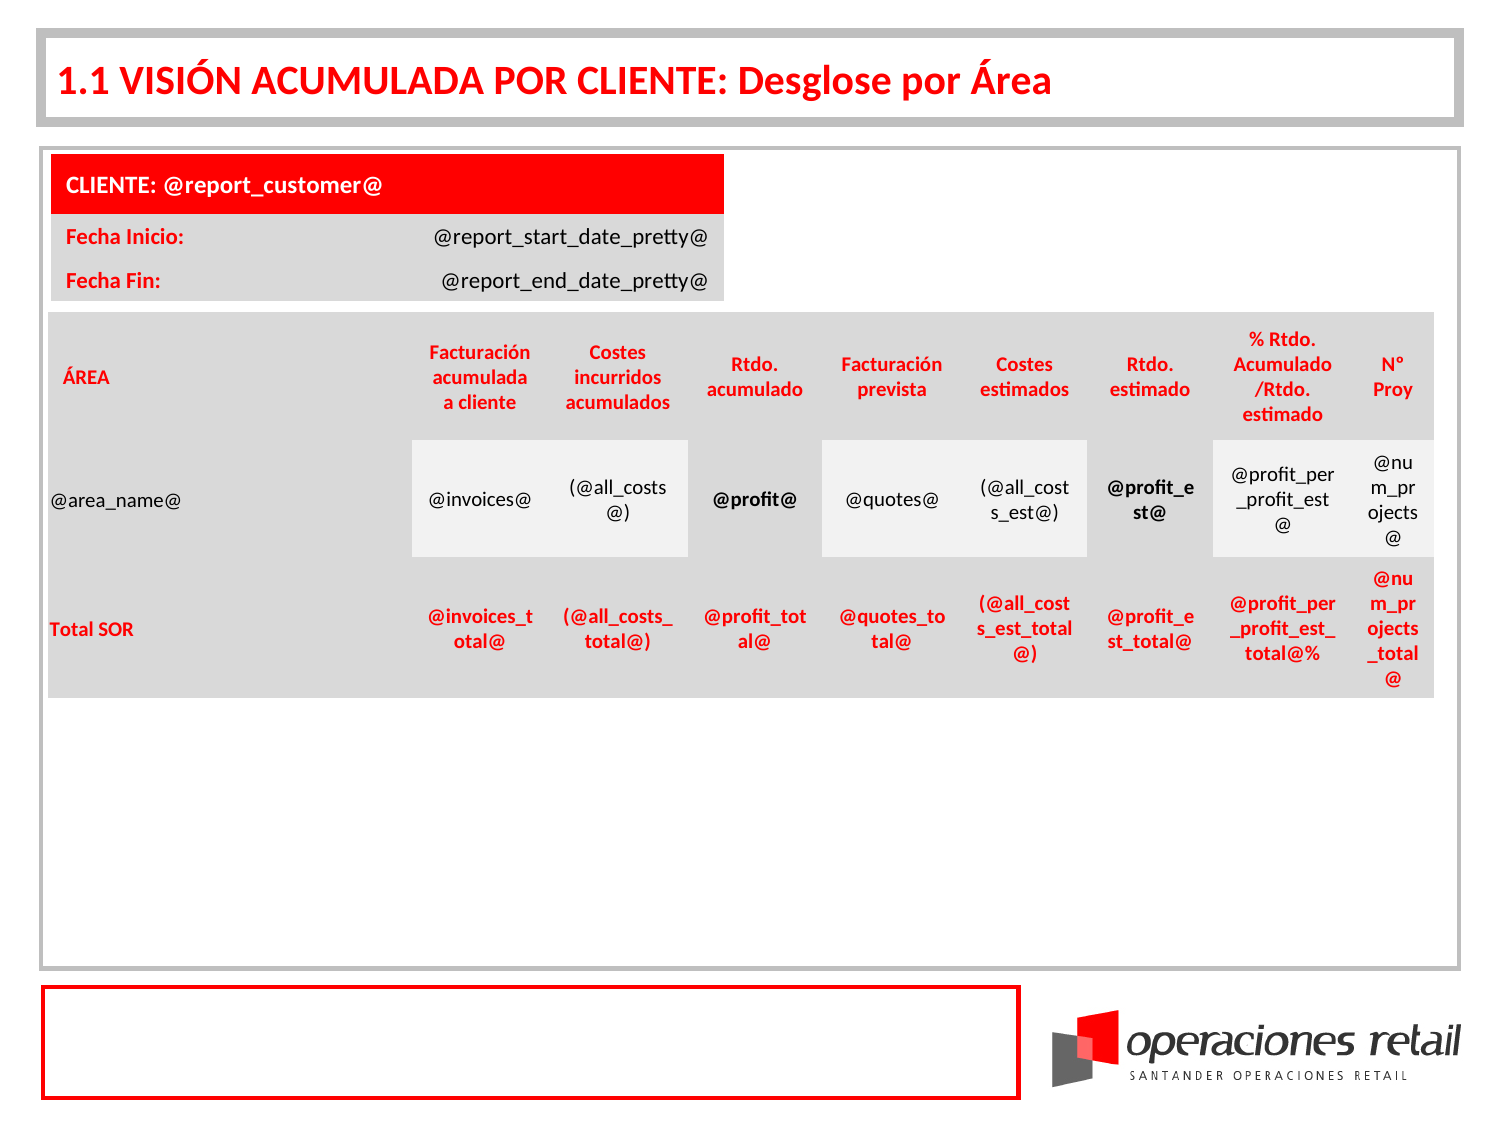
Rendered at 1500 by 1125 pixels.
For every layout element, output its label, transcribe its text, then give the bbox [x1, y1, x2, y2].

table_cell @quotes@ [822, 440, 962, 557]
table_cell @num_projects@ [1352, 440, 1434, 557]
table_cell @num_projects_total@ [1352, 557, 1434, 698]
table_cell Total SOR [48, 557, 412, 698]
table_header Facturación prevista [822, 312, 962, 440]
table_cell Fecha Inicio: [51, 214, 388, 257]
table_header Rtdo. estimado [1087, 312, 1213, 440]
table_cell Fecha Fin: [51, 257, 388, 301]
text_box 1.1 VISIÓN ACUMULADA POR CLIENTE: Desglose por Área [41, 33, 1459, 122]
table_header CLIENTE: @report_customer@ [51, 154, 724, 214]
table_header Facturación acumulada a cliente [412, 312, 548, 440]
table_cell (@all_costs_est_total@) [962, 557, 1087, 698]
table_cell (@all_costs_total@) [548, 557, 688, 698]
table_cell @report_start_date_pretty@ [388, 214, 724, 257]
table_cell @profit_est@ [1087, 440, 1213, 557]
table_header Costes estimados [962, 312, 1087, 440]
table_cell @profit_per_profit_est@ [1213, 440, 1352, 557]
table_cell (@all_costs@) [548, 440, 688, 557]
table_cell @invoices@ [412, 440, 548, 557]
table_cell @quotes_total@ [822, 557, 962, 698]
table_cell @profit_est_total@ [1087, 557, 1213, 698]
table_cell @profit@ [688, 440, 822, 557]
table_header % Rtdo. Acumulado /Rtdo. estimado [1213, 312, 1352, 440]
table_cell @profit_per_profit_est_total@% [1213, 557, 1352, 698]
table_header Costes incurridos acumulados [548, 312, 688, 440]
table_cell @profit_total@ [688, 557, 822, 698]
table_cell (@all_costs_est@) [962, 440, 1087, 557]
table_cell @invoices_total@ [412, 557, 548, 698]
table_header Rtdo. acumulado [688, 312, 822, 440]
table_cell @area_name@ [48, 440, 412, 557]
table_header ÁREA [48, 312, 412, 440]
table_header Nº Proy [1352, 312, 1434, 440]
picture [1041, 999, 1472, 1098]
table_cell @report_end_date_pretty@ [388, 257, 724, 301]
